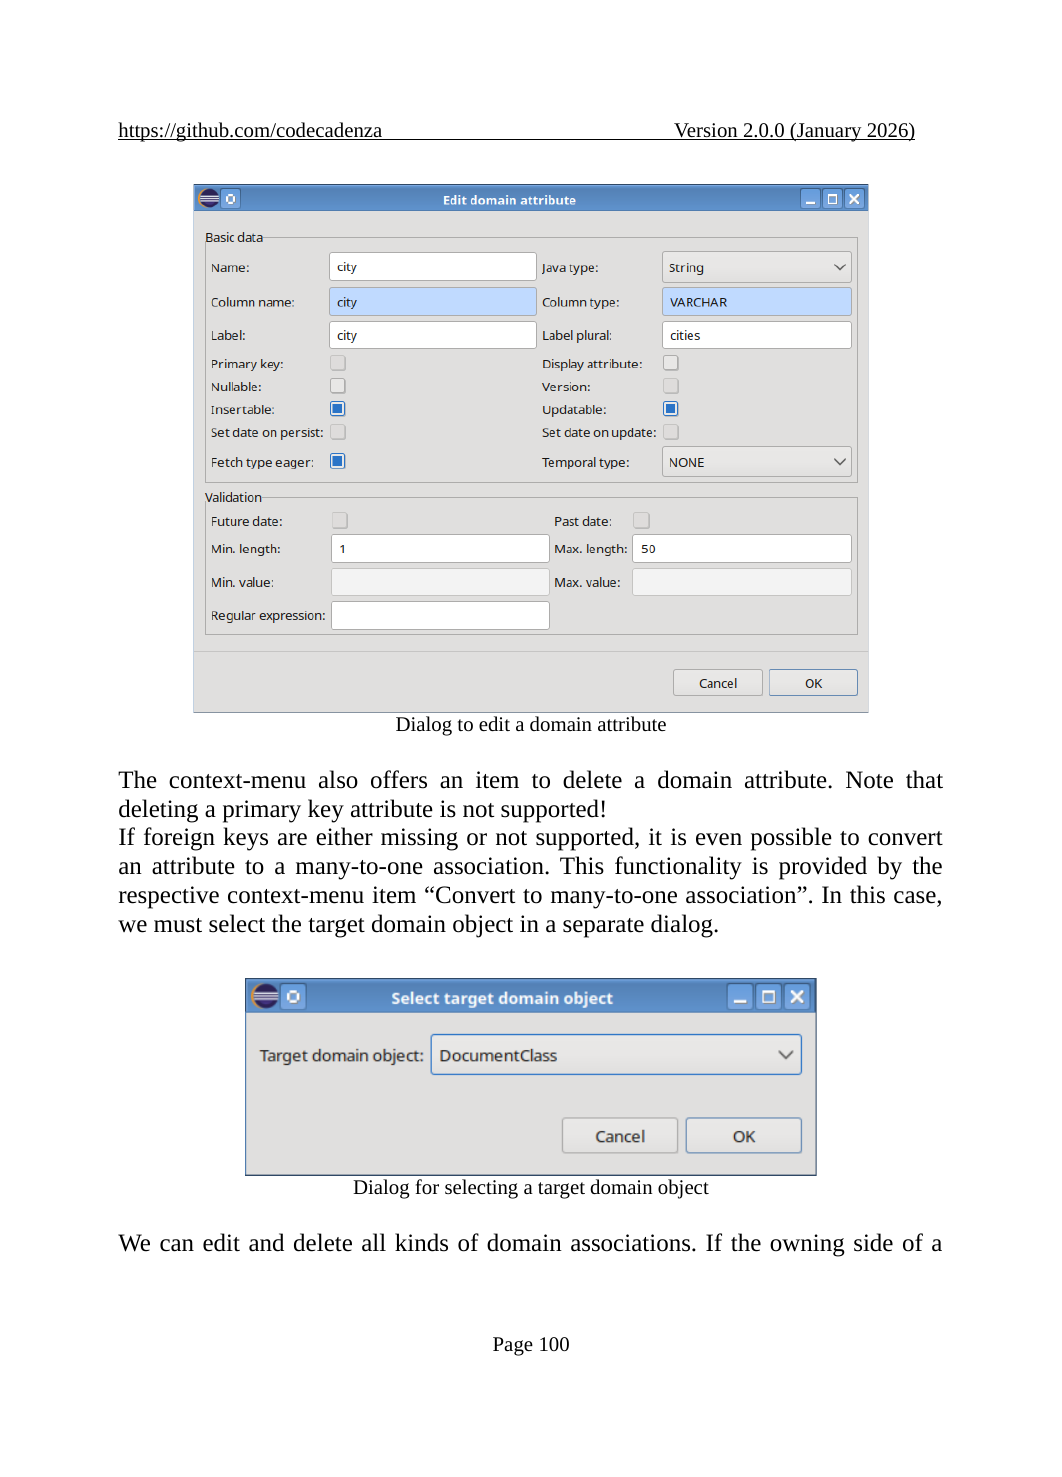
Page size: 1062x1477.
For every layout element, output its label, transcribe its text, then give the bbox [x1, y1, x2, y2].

text Dialog to edit a domain attribute [193, 713, 868, 736]
text The context-menu also offers an item to delete a domain attribute. Note that deleting a primary key attribute is not supported! [118, 765, 944, 822]
picture [245, 978, 817, 1176]
picture [193, 184, 869, 713]
text Dialog for selecting a target domain object [245, 1176, 817, 1199]
text We can edit and delete all kinds of domain associations. If the owning side of a [118, 1228, 944, 1257]
text If foreign keys are either missing or not supported, it is even possible to convert an attribute to a many-to-one association. This functionality is provided by the respective context-menu item “Convert to many-to-one association”. In this case, we must select the target domain object in a separate dialog. [118, 822, 944, 937]
